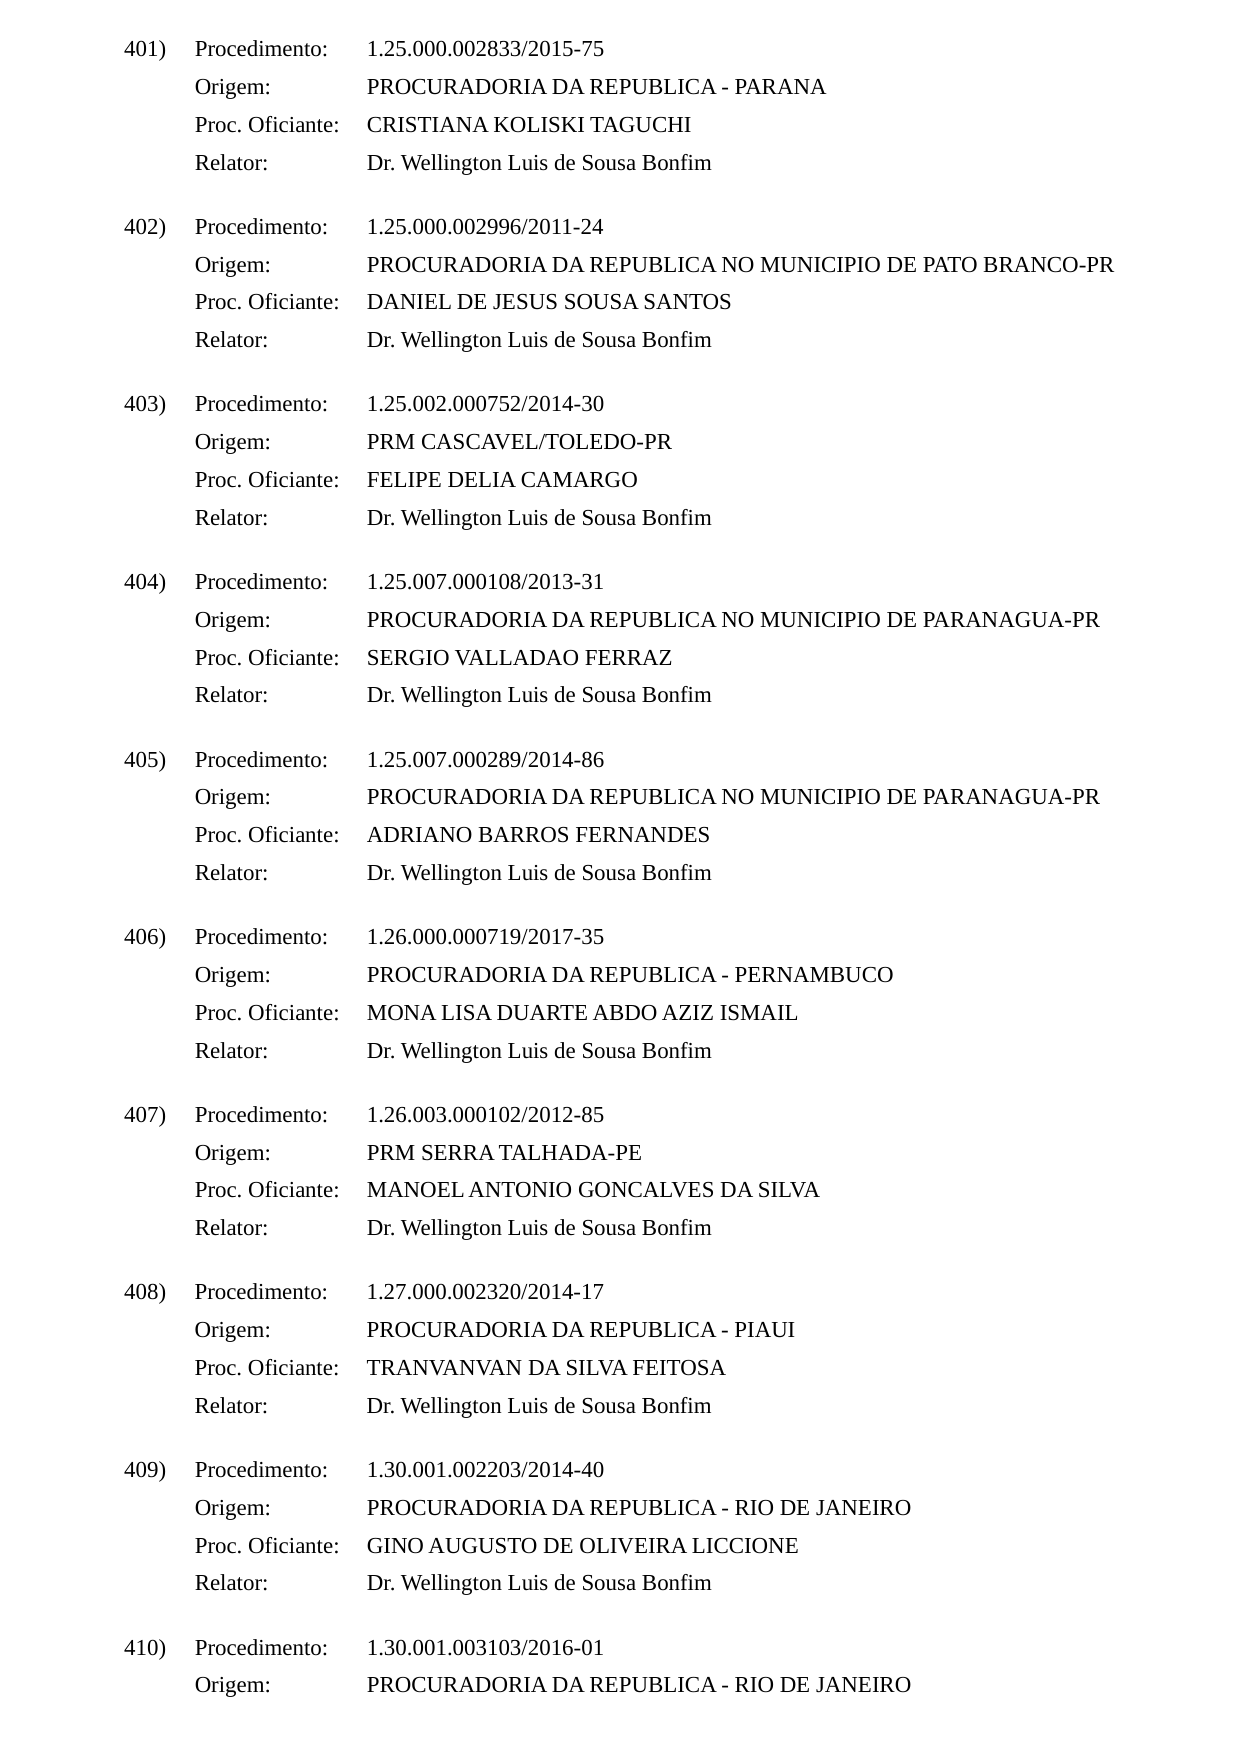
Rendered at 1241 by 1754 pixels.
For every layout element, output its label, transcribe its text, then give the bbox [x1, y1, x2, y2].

table_cell ADRIANO BARROS FERNANDES [361, 816, 1122, 853]
table_cell CRISTIANA KOLISKI TAGUCHI [361, 105, 1122, 143]
table_cell Dr. Wellington Luis de Sousa Bonfim [361, 321, 1122, 358]
table_cell Origem: [189, 423, 361, 460]
table_cell [118, 778, 189, 816]
table_header 1.27.000.002320/2014-17 [361, 1273, 1122, 1311]
table_cell Origem: [189, 600, 361, 638]
table_cell [118, 423, 189, 460]
table_header Procedimento: [189, 1273, 361, 1311]
table_header 408) [118, 1273, 189, 1311]
table_cell [118, 676, 189, 713]
table_cell GINO AUGUSTO DE OLIVEIRA LICCIONE [361, 1526, 1122, 1564]
table_cell Dr. Wellington Luis de Sousa Bonfim [361, 1386, 1122, 1424]
table_header 1.25.007.000289/2014-86 [361, 740, 1122, 778]
table_cell [118, 1209, 189, 1246]
table_cell Proc. Oficiante: [189, 1348, 361, 1386]
table_cell Dr. Wellington Luis de Sousa Bonfim [361, 143, 1122, 181]
table_cell Proc. Oficiante: [189, 1526, 361, 1564]
table_cell Dr. Wellington Luis de Sousa Bonfim [361, 1209, 1122, 1246]
table_cell Proc. Oficiante: [189, 283, 361, 321]
table_header 1.26.000.000719/2017-35 [361, 918, 1122, 955]
table_cell Dr. Wellington Luis de Sousa Bonfim [361, 498, 1122, 536]
table_cell Dr. Wellington Luis de Sousa Bonfim [361, 853, 1122, 891]
table_header 404) [118, 562, 189, 600]
table_cell PROCURADORIA DA REPUBLICA - RIO DE JANEIRO [361, 1488, 1122, 1526]
table_cell [118, 993, 189, 1031]
table_cell [118, 853, 189, 891]
table_header Procedimento: [189, 1628, 361, 1666]
table_cell [118, 1564, 189, 1602]
table_header Procedimento: [189, 30, 361, 67]
table_cell PRM CASCAVEL/TOLEDO-PR [361, 423, 1122, 460]
table_cell [118, 638, 189, 676]
table_cell Relator: [189, 676, 361, 713]
table_cell Origem: [189, 1311, 361, 1348]
table_cell Dr. Wellington Luis de Sousa Bonfim [361, 676, 1122, 713]
table_cell Proc. Oficiante: [189, 105, 361, 143]
table_header 407) [118, 1095, 189, 1133]
table_cell [118, 498, 189, 536]
table_cell [118, 816, 189, 853]
table_header 1.25.000.002833/2015-75 [361, 30, 1122, 67]
table_cell [118, 105, 189, 143]
table_cell [118, 1311, 189, 1348]
table_header 410) [118, 1628, 189, 1666]
table_cell Dr. Wellington Luis de Sousa Bonfim [361, 1031, 1122, 1069]
table_header 401) [118, 30, 189, 67]
table_cell [118, 67, 189, 105]
table_cell Origem: [189, 67, 361, 105]
table_header 1.25.000.002996/2011-24 [361, 207, 1122, 245]
table_cell Proc. Oficiante: [189, 1171, 361, 1208]
table_cell Relator: [189, 498, 361, 536]
table_cell [118, 1031, 189, 1069]
table_cell Origem: [189, 1488, 361, 1526]
table_header 1.25.002.000752/2014-30 [361, 385, 1122, 422]
table_header Procedimento: [189, 918, 361, 955]
table_cell Origem: [189, 245, 361, 283]
table_cell [118, 1386, 189, 1424]
table_cell [118, 283, 189, 321]
table_header Procedimento: [189, 562, 361, 600]
table_cell [118, 1666, 189, 1703]
table_cell [118, 1133, 189, 1171]
table_cell [118, 1171, 189, 1208]
table_cell DANIEL DE JESUS SOUSA SANTOS [361, 283, 1122, 321]
table_cell Proc. Oficiante: [189, 460, 361, 498]
table_cell TRANVANVAN DA SILVA FEITOSA [361, 1348, 1122, 1386]
table_header 409) [118, 1450, 189, 1488]
table_header Procedimento: [189, 207, 361, 245]
table_header 1.30.001.003103/2016-01 [361, 1628, 1122, 1666]
table_cell [118, 955, 189, 993]
table_cell [118, 600, 189, 638]
table_cell Relator: [189, 143, 361, 181]
table_header 1.30.001.002203/2014-40 [361, 1450, 1122, 1488]
table_cell Relator: [189, 1564, 361, 1602]
table_cell Relator: [189, 321, 361, 358]
table_header 405) [118, 740, 189, 778]
table_cell [118, 1526, 189, 1564]
table_cell Origem: [189, 1666, 361, 1703]
table_header 402) [118, 207, 189, 245]
table_cell Dr. Wellington Luis de Sousa Bonfim [361, 1564, 1122, 1602]
table_cell Proc. Oficiante: [189, 638, 361, 676]
table_cell PROCURADORIA DA REPUBLICA NO MUNICIPIO DE PATO BRANCO-PR [361, 245, 1122, 283]
table_cell PROCURADORIA DA REPUBLICA NO MUNICIPIO DE PARANAGUA-PR [361, 600, 1122, 638]
table_cell PROCURADORIA DA REPUBLICA - PERNAMBUCO [361, 955, 1122, 993]
table_header 403) [118, 385, 189, 422]
table_header Procedimento: [189, 385, 361, 422]
table_cell [118, 321, 189, 358]
table_cell PROCURADORIA DA REPUBLICA - PARANA [361, 67, 1122, 105]
table_cell Origem: [189, 955, 361, 993]
table_header 1.25.007.000108/2013-31 [361, 562, 1122, 600]
table_cell [118, 1348, 189, 1386]
table_cell MONA LISA DUARTE ABDO AZIZ ISMAIL [361, 993, 1122, 1031]
table_cell Proc. Oficiante: [189, 993, 361, 1031]
table_cell MANOEL ANTONIO GONCALVES DA SILVA [361, 1171, 1122, 1208]
table_cell FELIPE DELIA CAMARGO [361, 460, 1122, 498]
table_cell Relator: [189, 1209, 361, 1246]
table_cell Relator: [189, 1031, 361, 1069]
table_cell PRM SERRA TALHADA-PE [361, 1133, 1122, 1171]
table_cell PROCURADORIA DA REPUBLICA NO MUNICIPIO DE PARANAGUA-PR [361, 778, 1122, 816]
table_cell PROCURADORIA DA REPUBLICA - RIO DE JANEIRO [361, 1666, 1122, 1703]
table_header Procedimento: [189, 740, 361, 778]
table_header 1.26.003.000102/2012-85 [361, 1095, 1122, 1133]
table_header 406) [118, 918, 189, 955]
table_cell PROCURADORIA DA REPUBLICA - PIAUI [361, 1311, 1122, 1348]
table_cell [118, 143, 189, 181]
table_cell [118, 245, 189, 283]
table_cell Relator: [189, 1386, 361, 1424]
table_cell [118, 460, 189, 498]
table_cell SERGIO VALLADAO FERRAZ [361, 638, 1122, 676]
table_cell Origem: [189, 1133, 361, 1171]
table_cell Proc. Oficiante: [189, 816, 361, 853]
table_cell Origem: [189, 778, 361, 816]
table_header Procedimento: [189, 1450, 361, 1488]
table_cell [118, 1488, 189, 1526]
table_header Procedimento: [189, 1095, 361, 1133]
table_cell Relator: [189, 853, 361, 891]
